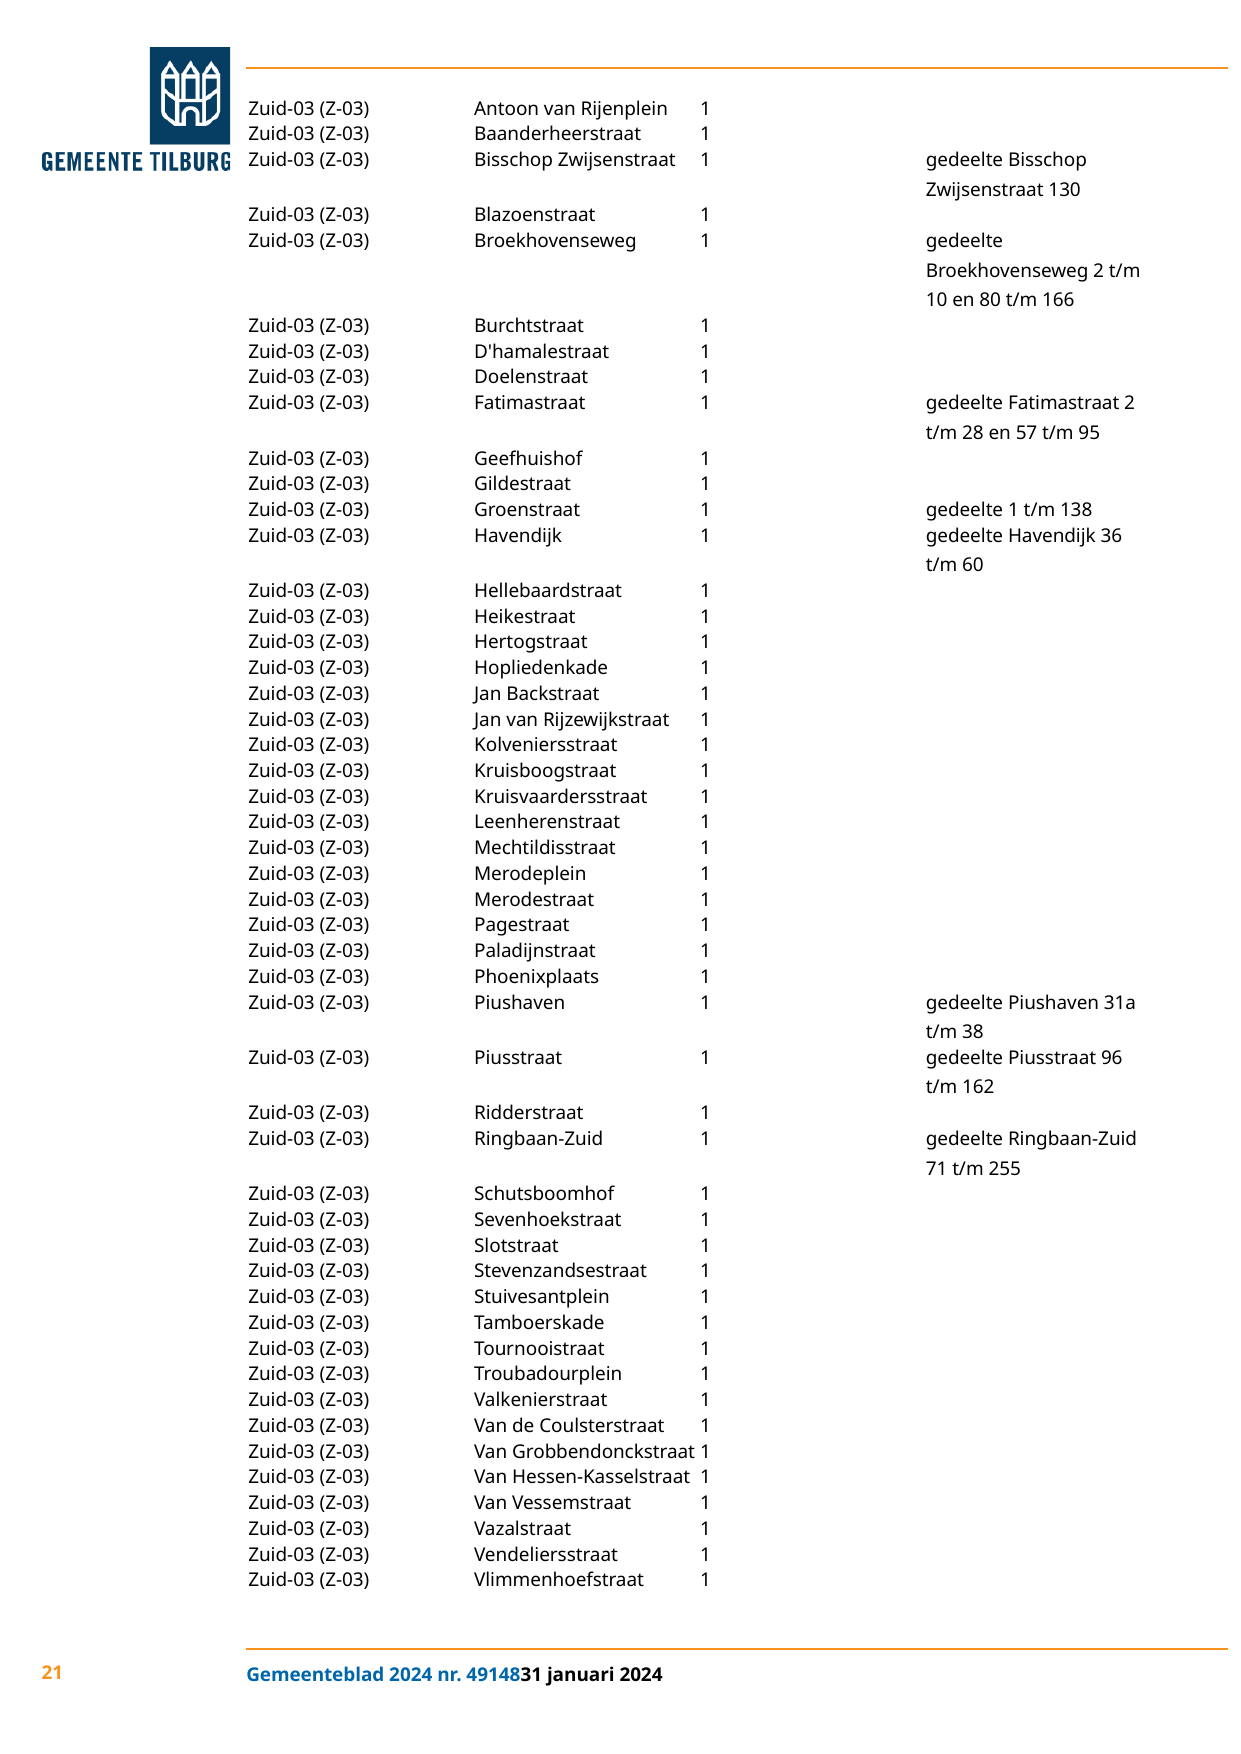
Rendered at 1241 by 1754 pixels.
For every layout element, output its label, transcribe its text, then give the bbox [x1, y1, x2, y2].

table_cell 1 [700, 886, 926, 912]
table_cell Piushaven [474, 989, 700, 1044]
table_cell Tamboerskade [474, 1309, 700, 1335]
table_cell 1 [700, 835, 926, 860]
table_cell Jan van Rijzewijkstraat [474, 706, 700, 732]
table_cell 1 [700, 938, 926, 963]
table_cell Zuid-03 (Z-03) [248, 757, 474, 783]
table_cell Paladijnstraat [474, 938, 700, 963]
table_cell Vazalstraat [474, 1515, 700, 1541]
table_cell [926, 938, 1152, 963]
table_cell 1 [700, 912, 926, 937]
table_cell [926, 1258, 1152, 1283]
table_cell [926, 757, 1152, 783]
table_cell [926, 1464, 1152, 1489]
table_cell [926, 1541, 1152, 1566]
table_cell Heikestraat [474, 603, 700, 629]
table_cell Zuid-03 (Z-03) [248, 1438, 474, 1463]
table_cell Merodeplein [474, 860, 700, 886]
table_cell Zuid-03 (Z-03) [248, 227, 474, 312]
table_cell Zuid-03 (Z-03) [248, 938, 474, 963]
table_cell 1 [700, 1335, 926, 1361]
table_cell [926, 1309, 1152, 1335]
table_cell [926, 1438, 1152, 1463]
table_cell Zuid-03 (Z-03) [248, 1541, 474, 1566]
table_cell Zuid-03 (Z-03) [248, 1258, 474, 1283]
table_cell Zuid-03 (Z-03) [248, 496, 474, 522]
table_cell 1 [700, 577, 926, 603]
table_cell Piusstraat [474, 1044, 700, 1099]
table_cell [926, 783, 1152, 809]
table_cell Zuid-03 (Z-03) [248, 1361, 474, 1386]
table_cell [926, 1206, 1152, 1232]
table_cell Zuid-03 (Z-03) [248, 146, 474, 202]
table_cell Baanderheerstraat [474, 121, 700, 146]
table_cell 1 [700, 1412, 926, 1438]
table_cell [926, 809, 1152, 834]
table_cell Zuid-03 (Z-03) [248, 95, 474, 121]
table_cell [926, 445, 1152, 470]
table_cell [926, 1412, 1152, 1438]
table_cell 1 [700, 1044, 926, 1099]
table_cell gedeelte Fatimastraat 2 t/m 28 en 57 t/m 95 [926, 389, 1152, 445]
table_cell Blazoenstraat [474, 202, 700, 227]
table_cell [926, 1489, 1152, 1515]
table_cell 1 [700, 1125, 926, 1181]
table_cell [926, 1361, 1152, 1386]
table_cell Zuid-03 (Z-03) [248, 1464, 474, 1489]
table_cell Burchtstraat [474, 312, 700, 338]
table_cell 1 [700, 1464, 926, 1489]
table_cell [926, 963, 1152, 989]
table_cell 1 [700, 496, 926, 522]
table_cell Zuid-03 (Z-03) [248, 603, 474, 629]
table_cell Pagestraat [474, 912, 700, 937]
table_cell [926, 121, 1152, 146]
table_cell [926, 654, 1152, 680]
table_cell 1 [700, 860, 926, 886]
table_cell [926, 860, 1152, 886]
table_cell 1 [700, 1541, 926, 1566]
table_cell [926, 680, 1152, 706]
table_cell Van de Coulsterstraat [474, 1412, 700, 1438]
table_cell Stuivesantplein [474, 1284, 700, 1309]
table_cell Zuid-03 (Z-03) [248, 783, 474, 809]
table_cell Leenherenstraat [474, 809, 700, 834]
table_cell [926, 1566, 1152, 1592]
table_cell [926, 706, 1152, 732]
table_cell [926, 1515, 1152, 1541]
table_cell Zuid-03 (Z-03) [248, 732, 474, 757]
table_cell [926, 1232, 1152, 1258]
table_cell Zuid-03 (Z-03) [248, 1386, 474, 1412]
table_cell 1 [700, 1386, 926, 1412]
table_cell 1 [700, 963, 926, 989]
table_cell Zuid-03 (Z-03) [248, 1284, 474, 1309]
table_cell Zuid-03 (Z-03) [248, 860, 474, 886]
table_cell Phoenixplaats [474, 963, 700, 989]
table_cell 1 [700, 989, 926, 1044]
table_cell Zuid-03 (Z-03) [248, 522, 474, 577]
table_cell Van Vessemstraat [474, 1489, 700, 1515]
table_cell 1 [700, 312, 926, 338]
table_cell Kruisvaardersstraat [474, 783, 700, 809]
table_cell 1 [700, 470, 926, 496]
table_cell Zuid-03 (Z-03) [248, 445, 474, 470]
table_cell Doelenstraat [474, 364, 700, 389]
table_cell Schutsboomhof [474, 1181, 700, 1206]
table_cell Zuid-03 (Z-03) [248, 629, 474, 654]
table_cell Troubadourplein [474, 1361, 700, 1386]
table_cell Zuid-03 (Z-03) [248, 364, 474, 389]
table_cell 1 [700, 338, 926, 364]
table_cell Kruisboogstraat [474, 757, 700, 783]
table_cell Stevenzandsestraat [474, 1258, 700, 1283]
table_cell Zuid-03 (Z-03) [248, 809, 474, 834]
table_cell Hertogstraat [474, 629, 700, 654]
table_cell Zuid-03 (Z-03) [248, 470, 474, 496]
table_cell 1 [700, 1206, 926, 1232]
table_cell Slotstraat [474, 1232, 700, 1258]
table_cell Vendeliersstraat [474, 1541, 700, 1566]
table_cell 1 [700, 445, 926, 470]
table_cell [926, 338, 1152, 364]
table_cell 1 [700, 1258, 926, 1283]
table_cell 1 [700, 1566, 926, 1592]
table_cell [926, 470, 1152, 496]
table_cell Zuid-03 (Z-03) [248, 1412, 474, 1438]
table_cell [926, 577, 1152, 603]
table_cell 1 [700, 654, 926, 680]
table_cell Zuid-03 (Z-03) [248, 1044, 474, 1099]
table_cell gedeelte 1 t/m 138 [926, 496, 1152, 522]
table_cell gedeelte Broekhovenseweg 2 t/m 10 en 80 t/m 166 [926, 227, 1152, 312]
table_cell Bisschop Zwijsenstraat [474, 146, 700, 202]
table_cell [926, 835, 1152, 860]
table_cell 1 [700, 809, 926, 834]
table_cell [926, 1284, 1152, 1309]
table_cell 1 [700, 146, 926, 202]
table_cell 1 [700, 1489, 926, 1515]
table_cell [926, 1100, 1152, 1125]
table_cell 1 [700, 1515, 926, 1541]
table_cell gedeelte Piushaven 31a t/m 38 [926, 989, 1152, 1044]
table_cell 1 [700, 783, 926, 809]
table_cell [926, 886, 1152, 912]
table_cell Zuid-03 (Z-03) [248, 577, 474, 603]
table_cell Fatimastraat [474, 389, 700, 445]
table_cell Ringbaan-Zuid [474, 1125, 700, 1181]
table_cell Zuid-03 (Z-03) [248, 338, 474, 364]
table_cell 1 [700, 1181, 926, 1206]
table_cell Sevenhoekstraat [474, 1206, 700, 1232]
table_cell Vlimmenhoefstraat [474, 1566, 700, 1592]
table_cell Jan Backstraat [474, 680, 700, 706]
table_cell D'hamalestraat [474, 338, 700, 364]
table_cell Havendijk [474, 522, 700, 577]
table_cell gedeelte Bisschop Zwijsenstraat 130 [926, 146, 1152, 202]
table_cell Zuid-03 (Z-03) [248, 1309, 474, 1335]
table_cell Zuid-03 (Z-03) [248, 912, 474, 937]
table_cell Tournooistraat [474, 1335, 700, 1361]
table_cell Zuid-03 (Z-03) [248, 1125, 474, 1181]
table_cell [926, 603, 1152, 629]
table_cell Zuid-03 (Z-03) [248, 1100, 474, 1125]
table_cell Zuid-03 (Z-03) [248, 1515, 474, 1541]
table_cell 1 [700, 522, 926, 577]
table_cell [926, 629, 1152, 654]
table_cell Zuid-03 (Z-03) [248, 680, 474, 706]
table_cell [926, 364, 1152, 389]
table_cell 1 [700, 603, 926, 629]
table_cell 1 [700, 1438, 926, 1463]
table_cell [926, 1335, 1152, 1361]
table_cell Kolveniersstraat [474, 732, 700, 757]
table_cell gedeelte Piusstraat 96 t/m 162 [926, 1044, 1152, 1099]
table_cell Valkenierstraat [474, 1386, 700, 1412]
table_cell 1 [700, 227, 926, 312]
table_cell Geefhuishof [474, 445, 700, 470]
table_cell 1 [700, 757, 926, 783]
table_cell Groenstraat [474, 496, 700, 522]
table_cell [926, 95, 1152, 121]
table_cell 1 [700, 389, 926, 445]
table_cell 1 [700, 680, 926, 706]
table_cell Zuid-03 (Z-03) [248, 989, 474, 1044]
table_cell Zuid-03 (Z-03) [248, 1232, 474, 1258]
table_cell [926, 202, 1152, 227]
table_cell 1 [700, 121, 926, 146]
table_cell [926, 1181, 1152, 1206]
table_cell Antoon van Rijenplein [474, 95, 700, 121]
table_cell Zuid-03 (Z-03) [248, 1181, 474, 1206]
table_cell Zuid-03 (Z-03) [248, 886, 474, 912]
table_cell 1 [700, 706, 926, 732]
table_cell 1 [700, 95, 926, 121]
table_cell Zuid-03 (Z-03) [248, 121, 474, 146]
table_cell Zuid-03 (Z-03) [248, 1489, 474, 1515]
table_cell gedeelte Havendijk 36 t/m 60 [926, 522, 1152, 577]
table_cell Van Hessen-Kasselstraat [474, 1464, 700, 1489]
table_cell Hopliedenkade [474, 654, 700, 680]
table_cell Zuid-03 (Z-03) [248, 1566, 474, 1592]
table_cell Zuid-03 (Z-03) [248, 1206, 474, 1232]
table_cell Zuid-03 (Z-03) [248, 706, 474, 732]
table_cell Zuid-03 (Z-03) [248, 312, 474, 338]
table_cell Zuid-03 (Z-03) [248, 389, 474, 445]
table_cell Mechtildisstraat [474, 835, 700, 860]
table_cell 1 [700, 202, 926, 227]
table_cell Zuid-03 (Z-03) [248, 835, 474, 860]
table_cell 1 [700, 1100, 926, 1125]
table_cell [926, 732, 1152, 757]
table_cell 1 [700, 1309, 926, 1335]
table_cell Broekhovenseweg [474, 227, 700, 312]
table_cell Zuid-03 (Z-03) [248, 1335, 474, 1361]
table_cell Zuid-03 (Z-03) [248, 654, 474, 680]
picture [41, 47, 231, 172]
table_cell Hellebaardstraat [474, 577, 700, 603]
table_cell 1 [700, 1361, 926, 1386]
table_cell [926, 912, 1152, 937]
table_cell [926, 312, 1152, 338]
table_cell Zuid-03 (Z-03) [248, 963, 474, 989]
table_cell Zuid-03 (Z-03) [248, 202, 474, 227]
table_cell 1 [700, 1284, 926, 1309]
table_cell Van Grobbendonckstraat [474, 1438, 700, 1463]
table_cell gedeelte Ringbaan-Zuid 71 t/m 255 [926, 1125, 1152, 1181]
table_cell Merodestraat [474, 886, 700, 912]
table_cell [926, 1386, 1152, 1412]
table_cell 1 [700, 629, 926, 654]
table_cell Gildestraat [474, 470, 700, 496]
table_cell 1 [700, 1232, 926, 1258]
table_cell 1 [700, 732, 926, 757]
table_cell Ridderstraat [474, 1100, 700, 1125]
table_cell 1 [700, 364, 926, 389]
